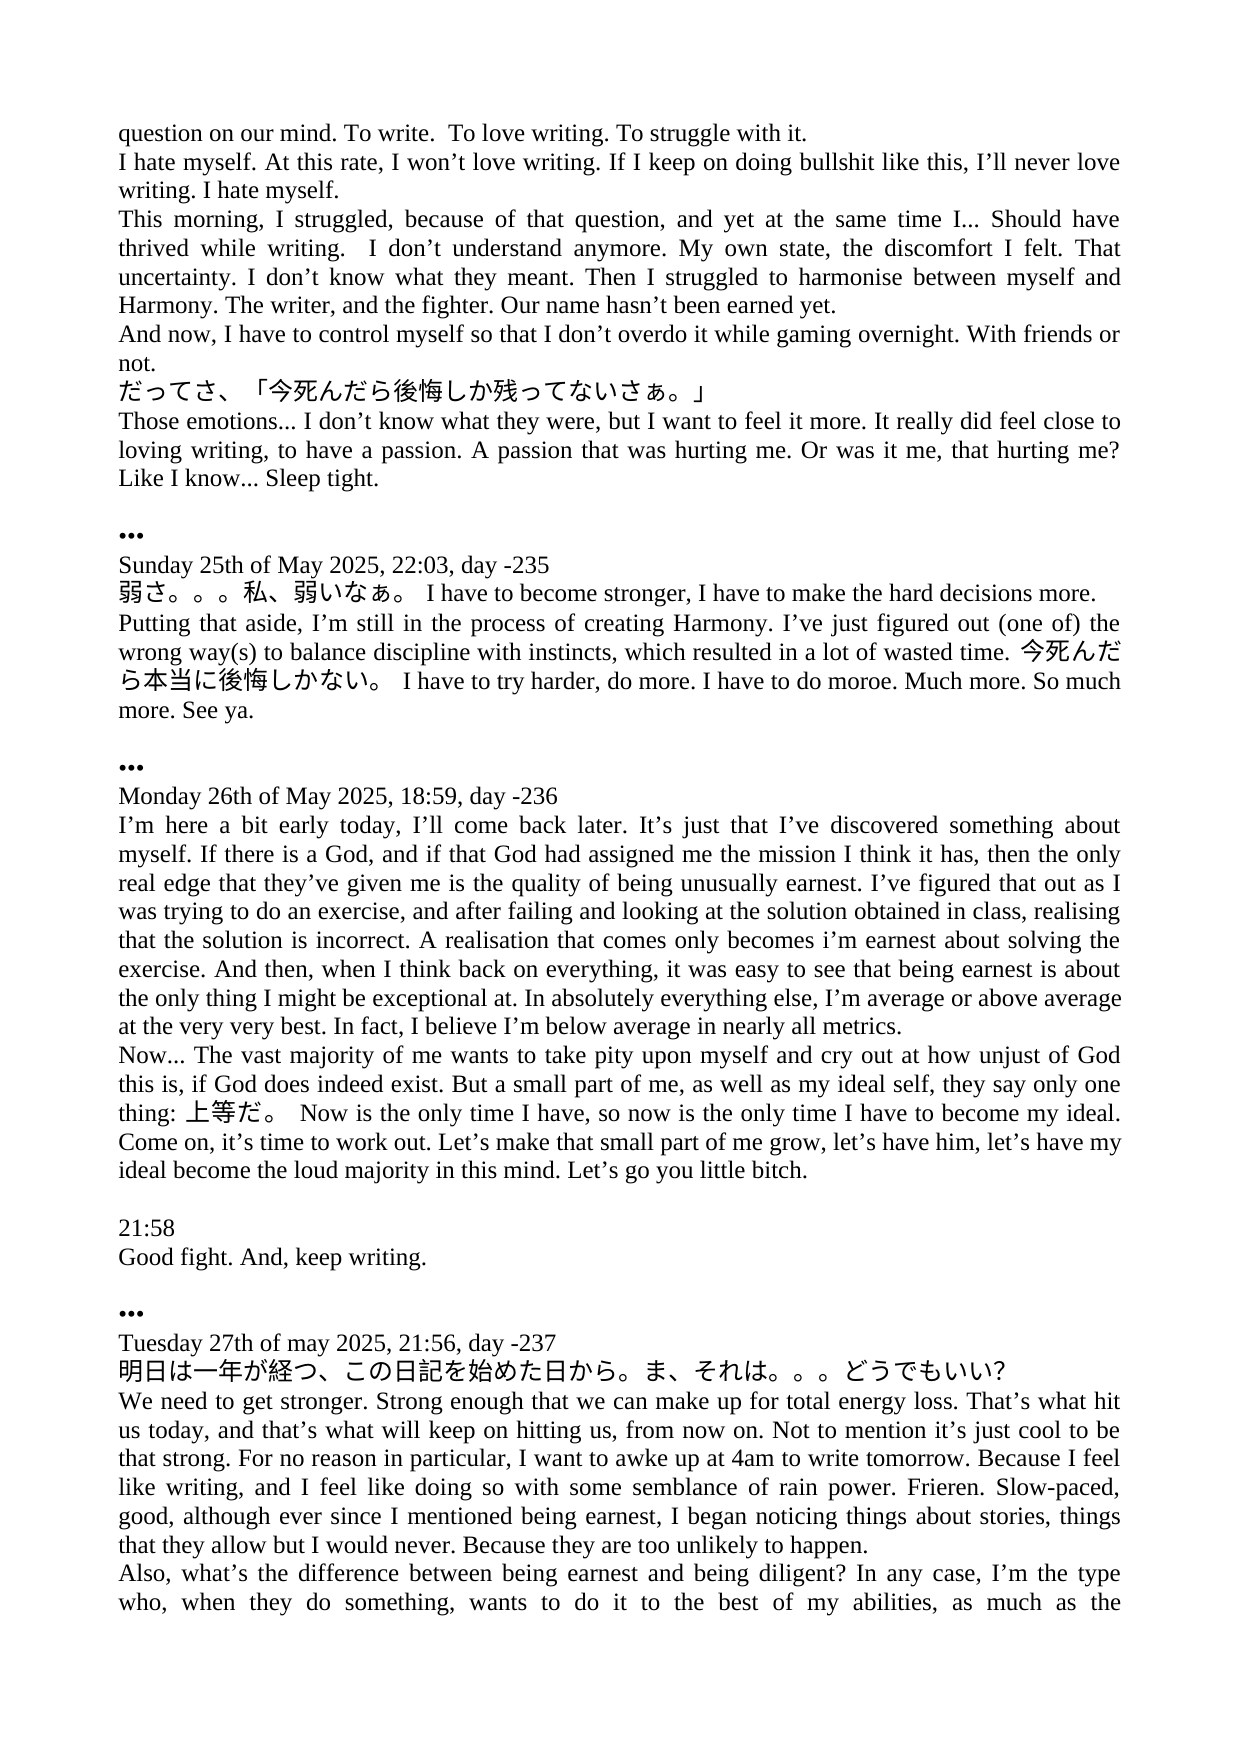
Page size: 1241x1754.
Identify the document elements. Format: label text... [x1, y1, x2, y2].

text 明日は一年が経つ、この日記を始めた日から。ま、それは。。。どうでもいい？ [118, 1357, 1122, 1386]
text ••• [118, 1299, 1122, 1328]
text Also, what’s the difference between being earnest and being diligent? In any case, I’m the type who, when they do something, wants to do it to the best of my abilities, as much as the [118, 1558, 1122, 1616]
text question on our mind. To write. To love writing. To struggle with it. [118, 118, 1122, 147]
text 21:58 [118, 1213, 1122, 1242]
text Monday 26th of May 2025, 18:59, day -236 [118, 781, 1122, 810]
text We need to get stronger. Strong enough that we can make up for total energy loss. That’s what hit us today, and that’s what will keep on hitting us, from now on. Not to mention it’s just cool to be that strong. For no reason in particular, I want to awke up at 4am to write tomorrow. Because I feel like writing, and I feel like doing so with some semblance of rain power. Frieren. Slow-paced, good, although ever since I mentioned being earnest, I began noticing things about stories, things that they allow but I would never. Because they are too unlikely to happen. [118, 1386, 1122, 1558]
text And now, I have to control myself so that I don’t overdo it while gaming overnight. With friends or not. [118, 319, 1122, 377]
text Good fight. And, keep writing. [118, 1242, 1122, 1271]
text I hate myself. At this rate, I won’t love writing. If I keep on doing bullshit like this, I’ll never love writing. I hate myself. [118, 147, 1122, 204]
text Now... The vast majority of me wants to take pity upon myself and cry out at how unjust of God this is, if God does indeed exist. But a small part of me, as well as my ideal self, they say only one thing: 上等だ。 Now is the only time I have, so now is the only time I have to become my ideal. Come on, it’s time to work out. Let’s make that small part of me grow, let’s have him, let’s have my ideal become the loud majority in this mind. Let’s go you little bitch. [118, 1040, 1122, 1184]
text Tuesday 27th of may 2025, 21:56, day -237 [118, 1328, 1122, 1357]
text I’m here a bit early today, I’ll come back later. It’s just that I’ve discovered something about myself. If there is a God, and if that God had assigned me the mission I think it has, then the only real edge that they’ve given me is the quality of being unusually earnest. I’ve figured that out as I was trying to do an exercise, and after failing and looking at the solution obtained in class, realising that the solution is incorrect. A realisation that comes only becomes i’m earnest about solving the exercise. And then, when I think back on everything, it was easy to see that being earnest is about the only thing I might be exceptional at. In absolutely everything else, I’m average or above average at the very very best. In fact, I believe I’m below average in nearly all metrics. [118, 810, 1122, 1040]
text This morning, I struggled, because of that question, and yet at the same time I... Should have thrived while writing. I don’t understand anymore. My own state, the discomfort I felt. That uncertainty. I don’t know what they meant. Then I struggled to harmonise between myself and Harmony. The writer, and the fighter. Our name hasn’t been earned yet. [118, 204, 1122, 319]
text 弱さ。。。私、弱いなぁ。 I have to become stronger, I have to make the hard decisions more. [118, 578, 1122, 608]
text Putting that aside, I’m still in the process of creating Harmony. I’ve just figured out (one of) the wrong way(s) to balance discipline with instincts, which resulted in a lot of wasted time. 今死んだら本当に後悔しかない。 I have to try harder, do more. I have to do moroe. Much more. So much more. See ya. [118, 608, 1122, 724]
text ••• [118, 521, 1122, 550]
text ••• [118, 753, 1122, 781]
text Those emotions... I don’t know what they were, but I want to feel it more. It really did feel close to loving writing, to have a passion. A passion that was hurting me. Or was it me, that hurting me? Like I know... Sleep tight. [118, 406, 1122, 492]
text Sunday 25th of May 2025, 22:03, day -235 [118, 550, 1122, 578]
text だってさ、「今死んだら後悔しか残ってないさぁ。」 [118, 377, 1122, 406]
